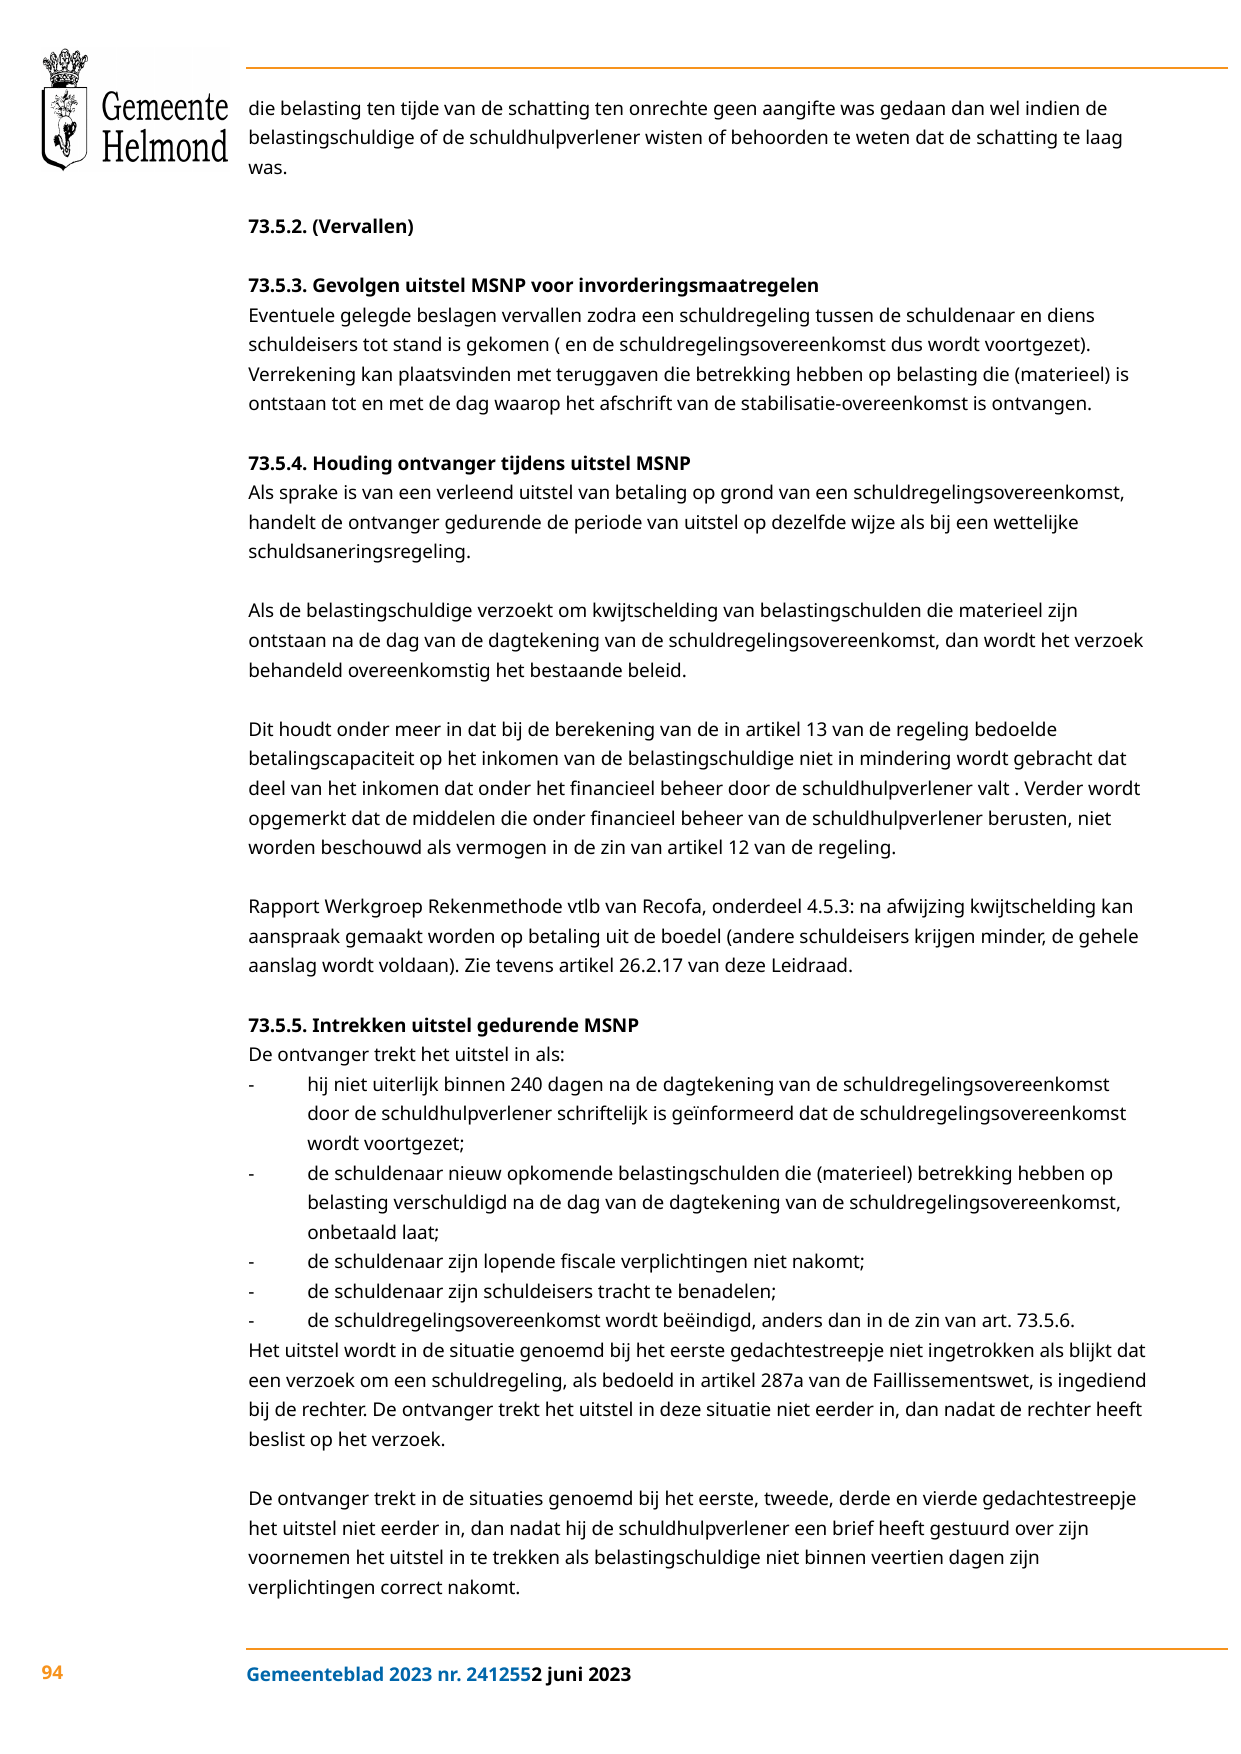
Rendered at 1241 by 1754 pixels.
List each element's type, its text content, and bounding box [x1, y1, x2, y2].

picture [41, 47, 231, 172]
text Als sprake is van een verleend uitstel van betaling op grond van een schuldregelingsovereenkomst, handelt de ontvanger gedurende de periode van uitstel op dezelfde wijze als bij een wettelijke schuldsaneringsregeling. [248, 479, 1152, 564]
text die belasting ten tijde van de schatting ten onrechte geen aangifte was gedaan dan wel indien de belastingschuldige of de schuldhulpverlener wisten of behoorden te weten dat de schatting te laag was. [248, 95, 1152, 180]
list de schuldenaar zijn schuldeisers tracht te benadelen; [248, 1278, 1152, 1304]
text Rapport Werkgroep Rekenmethode vtlb van Recofa, onderdeel 4.5.3: na afwijzing kwijtschelding kan aanspraak gemaakt worden op betaling uit de boedel (andere schuldeisers krijgen minder, de gehele aanslag wordt voldaan). Zie tevens artikel 26.2.17 van deze Leidraad. [248, 893, 1152, 978]
text De ontvanger trekt het uitstel in als: [248, 1041, 1152, 1067]
list de schuldenaar nieuw opkomende belastingschulden die (materieel) betrekking hebben op belasting verschuldigd na de dag van de dagtekening van de schuldregelingsovereenkomst, onbetaald laat; [248, 1160, 1152, 1245]
text Als de belastingschuldige verzoekt om kwijtschelding van belastingschulden die materieel zijn ontstaan na de dag van de dagtekening van de schuldregelingsovereenkomst, dan wordt het verzoek behandeld overeenkomstig het bestaande beleid. [248, 598, 1152, 683]
text 73.5.4. Houding ontvanger tijdens uitstel MSNP [248, 450, 1152, 476]
text Eventuele gelegde beslagen vervallen zodra een schuldregeling tussen de schuldenaar en diens schuldeisers tot stand is gekomen ( en de schuldregelingsovereenkomst dus wordt voortgezet). Verrekening kan plaatsvinden met teruggaven die betrekking hebben op belasting die (materieel) is ontstaan tot en met de dag waarop het afschrift van de stabilisatie-overeenkomst is ontvangen. [248, 302, 1152, 416]
text De ontvanger trekt in de situaties genoemd bij het eerste, tweede, derde en vierde gedachtestreepje het uitstel niet eerder in, dan nadat hij de schuldhulpverlener een brief heeft gestuurd over zijn voornemen het uitstel in te trekken als belastingschuldige niet binnen veertien dagen zijn verplichtingen correct nakomt. [248, 1485, 1152, 1600]
text 73.5.3. Gevolgen uitstel MSNP voor invorderingsmaatregelen [248, 272, 1152, 298]
text 73.5.5. Intrekken uitstel gedurende MSNP [248, 1012, 1152, 1038]
text Dit houdt onder meer in dat bij de berekening van de in artikel 13 van de regeling bedoelde betalingscapaciteit op het inkomen van de belastingschuldige niet in mindering wordt gebracht dat deel van het inkomen dat onder het financieel beheer door de schuldhulpverlener valt . Verder wordt opgemerkt dat de middelen die onder financieel beheer van de schuldhulpverlener berusten, niet worden beschouwd als vermogen in de zin van artikel 12 van de regeling. [248, 716, 1152, 860]
list hij niet uiterlijk binnen 240 dagen na de dagtekening van de schuldregelingsovereenkomst door de schuldhulpverlener schriftelijk is geïnformeerd dat de schuldregelingsovereenkomst wordt voortgezet; [248, 1071, 1152, 1156]
list de schuldregelingsovereenkomst wordt beëindigd, anders dan in de zin van art. 73.5.6. [248, 1308, 1152, 1333]
text 73.5.2. (Vervallen) [248, 213, 1152, 239]
text Het uitstel wordt in de situatie genoemd bij het eerste gedachtestreepje niet ingetrokken als blijkt dat een verzoek om een schuldregeling, als bedoeld in artikel 287a van de Faillissementswet, is ingediend bij de rechter. De ontvanger trekt het uitstel in deze situatie niet eerder in, dan nadat de rechter heeft beslist op het verzoek. [248, 1337, 1152, 1452]
list de schuldenaar zijn lopende fiscale verplichtingen niet nakomt; [248, 1248, 1152, 1274]
